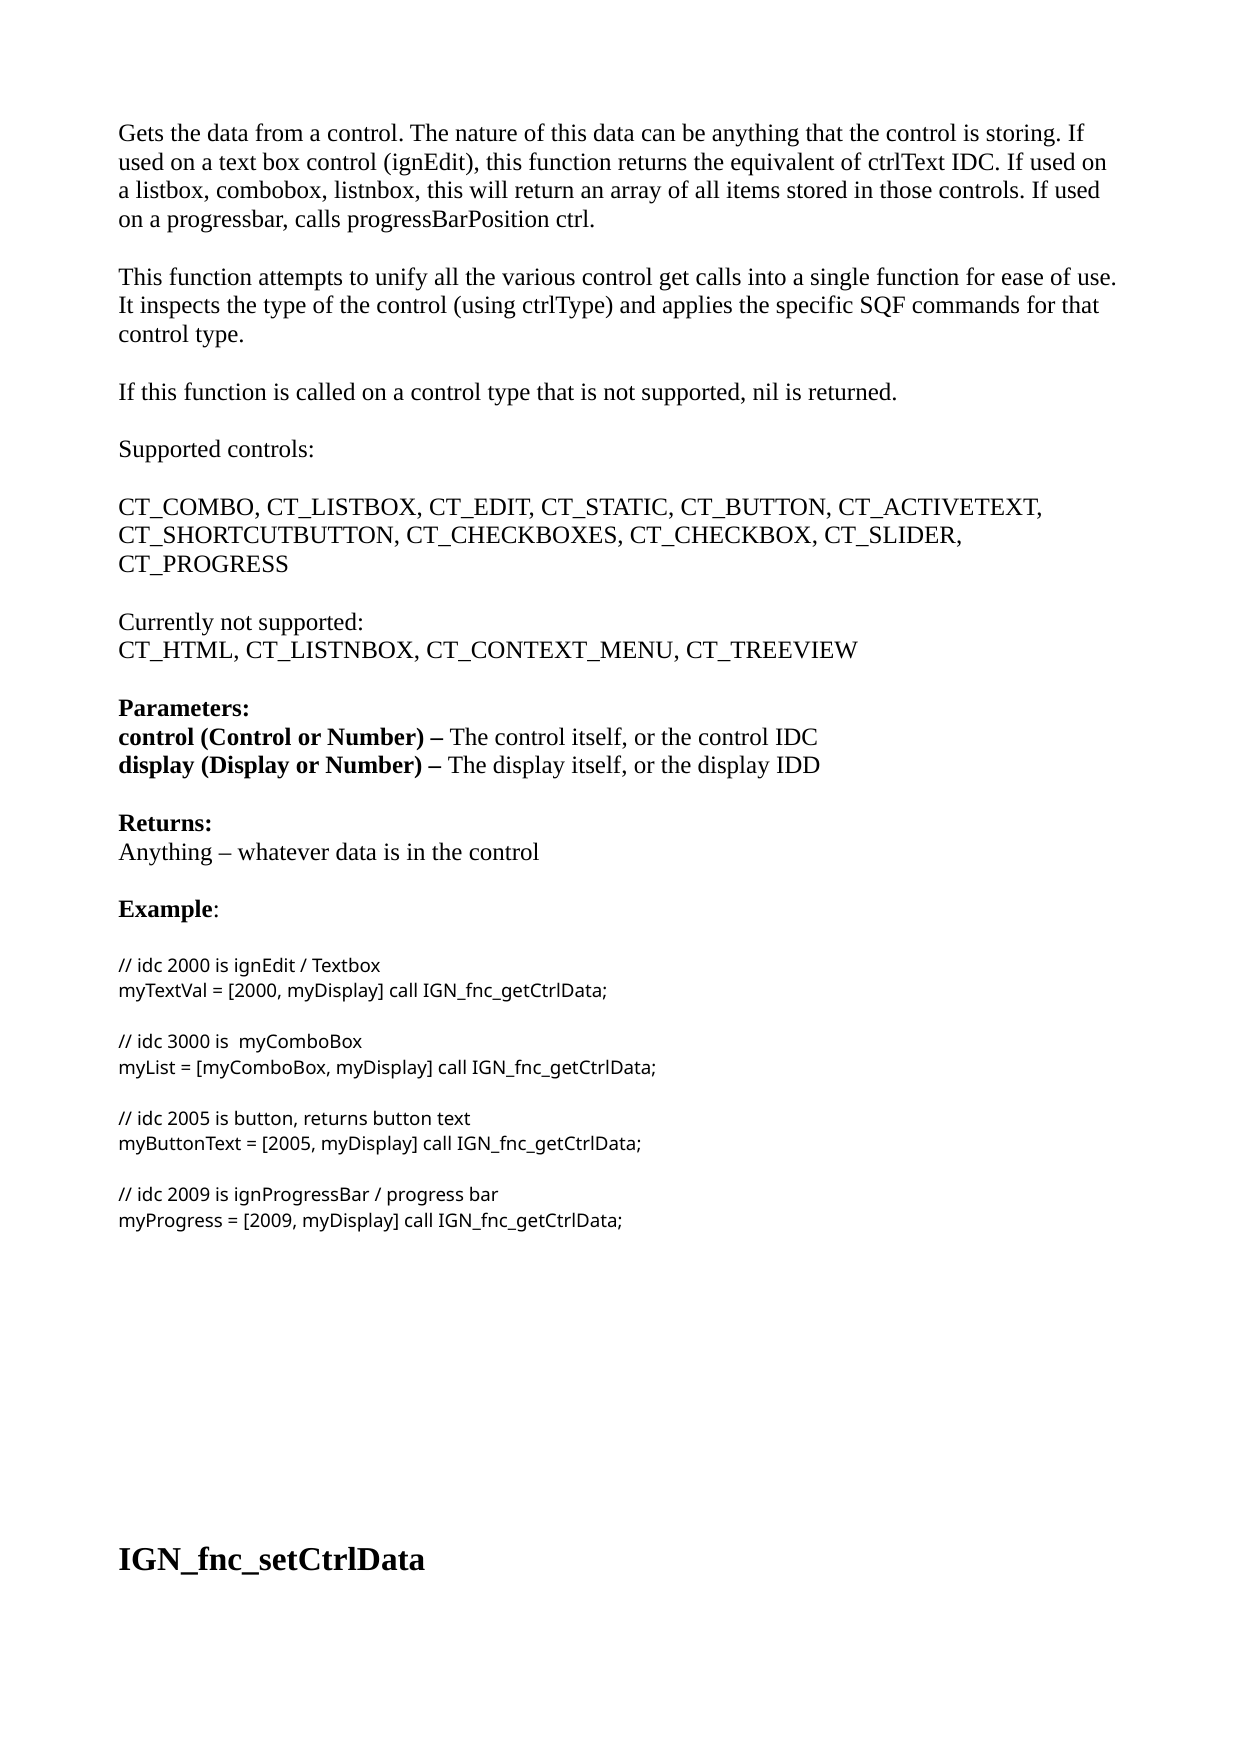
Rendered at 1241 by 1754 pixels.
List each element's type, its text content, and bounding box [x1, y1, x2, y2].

text Supported controls: CT_COMBO, CT_LISTBOX, CT_EDIT, CT_STATIC, CT_BUTTON, CT_ACTIVETEXT, CT_SHORTCUTBUTTON, CT_CHECKBOXES, CT_CHECKBOX, CT_SLIDER, CT_PROGRESS [118, 434, 1122, 578]
text control (Control or Number) – The control itself, or the control IDC [118, 722, 1122, 751]
text // idc 2009 is ignProgressBar / progress bar [118, 1182, 1122, 1207]
text myProgress = [2009, myDisplay] call IGN_fnc_getCtrlData; [118, 1207, 1122, 1233]
text // idc 3000 is myComboBox [118, 1028, 1122, 1054]
text myTextVal = [2000, myDisplay] call IGN_fnc_getCtrlData; [118, 977, 1122, 1003]
text Gets the data from a control. The nature of this data can be anything that the control is storing. If used on a text box control (ignEdit), this function returns the equivalent of ctrlText IDC. If used on a listbox, combobox, listnbox, this will return an array of all items stored in those controls. If used on a progressbar, calls progressBarPosition ctrl. [118, 118, 1122, 233]
text Example: [118, 894, 1122, 923]
text display (Display or Number) – The display itself, or the display IDD [118, 751, 1122, 779]
text myButtonText = [2005, myDisplay] call IGN_fnc_getCtrlData; [118, 1131, 1122, 1156]
text // idc 2000 is ignEdit / Textbox [118, 952, 1122, 977]
text Returns: [118, 808, 1122, 837]
text IGN_fnc_setCtrlData [118, 1539, 1122, 1577]
text Parameters: [118, 693, 1122, 722]
text It inspects the type of the control (using ctrlType) and applies the specific SQF commands for that control type. [118, 291, 1122, 348]
text Currently not supported: CT_HTML, CT_LISTNBOX, CT_CONTEXT_MENU, CT_TREEVIEW [118, 607, 1122, 664]
text // idc 2005 is button, returns button text [118, 1105, 1122, 1131]
text If this function is called on a control type that is not supported, nil is returned. [118, 377, 1122, 406]
text Anything – whatever data is in the control [118, 837, 1122, 866]
text myList = [myComboBox, myDisplay] call IGN_fnc_getCtrlData; [118, 1054, 1122, 1079]
text This function attempts to unify all the various control get calls into a single function for ease of use. [118, 262, 1122, 291]
